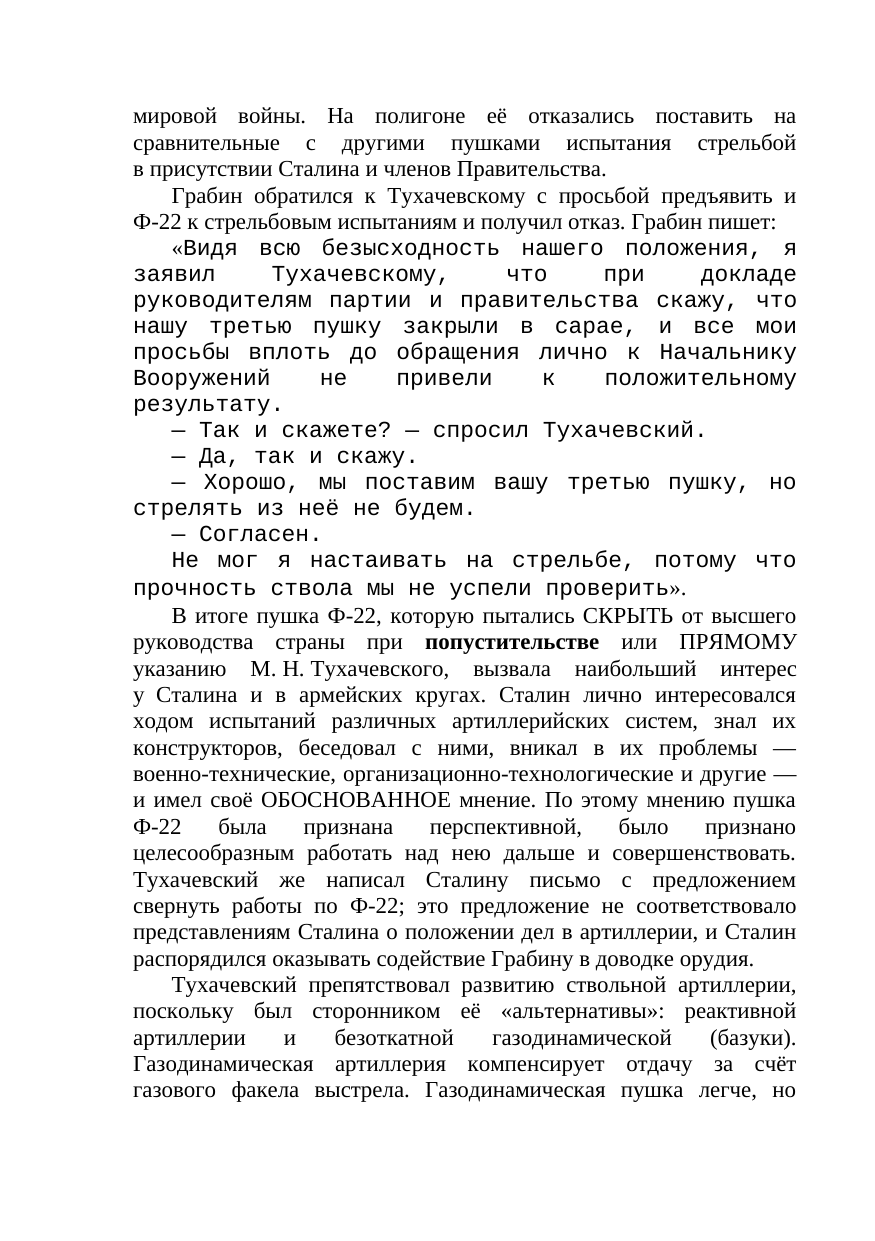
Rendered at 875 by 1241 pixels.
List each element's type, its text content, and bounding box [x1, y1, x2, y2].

text «Видя всю безысходность нашего положения, я заявил Тухачевскому, что при докладе руководителям партии и правительства скажу, что нашу третью пушку закрыли в сарае, и все мои просьбы вплоть до обращения лично к Начальнику Вооружений не привели к положительному результату. [133, 234, 797, 418]
text Не мог я настаивать на стрельбе, потому что прочность ствола мы не успели проверить». [133, 548, 797, 602]
text Грабин обратился к Тухачевскому с просьбой предъявить и Ф‑22 к стрельбовым испытаниям и получил отказ. Грабин пишет: [133, 182, 797, 234]
text мировой войны. На полигоне её отказались поставить на сравнительные с другими пушками испытания стрельбой в присутствии Сталина и членов Правительства. [133, 103, 797, 182]
text — Хорошо, мы поставим вашу третью пушку, но стрелять из неё не будем. [133, 470, 797, 522]
text В итоге пушка Ф-22, которую пытались СКРЫТЬ от высшего руководства страны при попустительстве или ПРЯМОМУ указанию М. Н. Тухачевского, вызвала наибольший интерес у Сталина и в армейских кругах. Сталин лично интересовался ходом испытаний различных артиллерийских систем, знал их конструкторов, беседовал с ними, вникал в их проблемы — военно-технические, организационно-технологические и другие — и имел своё ОБОСНОВАННОЕ мнение. По этому мнению пушка Ф-22 была признана перспективной, было признано целесообразным работать над нею дальше и совершенствовать. Тухачевский же написал Сталину письмо с предложением свернуть работы по Ф-22; это предложение не соответствовало представлениям Сталина о положении дел в артиллерии, и Сталин распорядился оказывать содействие Грабину в доводке орудия. [133, 602, 797, 971]
text — Согласен. [133, 522, 797, 548]
text — Так и скажете? — спросил Тухачевский. [133, 418, 797, 444]
text Тухачевский препятствовал развитию ствольной артиллерии, поскольку был сторонником её «альтернативы»: реактивной артиллерии и безоткатной газодинамической (базуки). Газодинамическая артиллерия компенсирует отдачу за счёт газового факела выстрела. Газодинамическая пушка легче, но [133, 971, 797, 1103]
text — Да, так и скажу. [133, 444, 797, 470]
